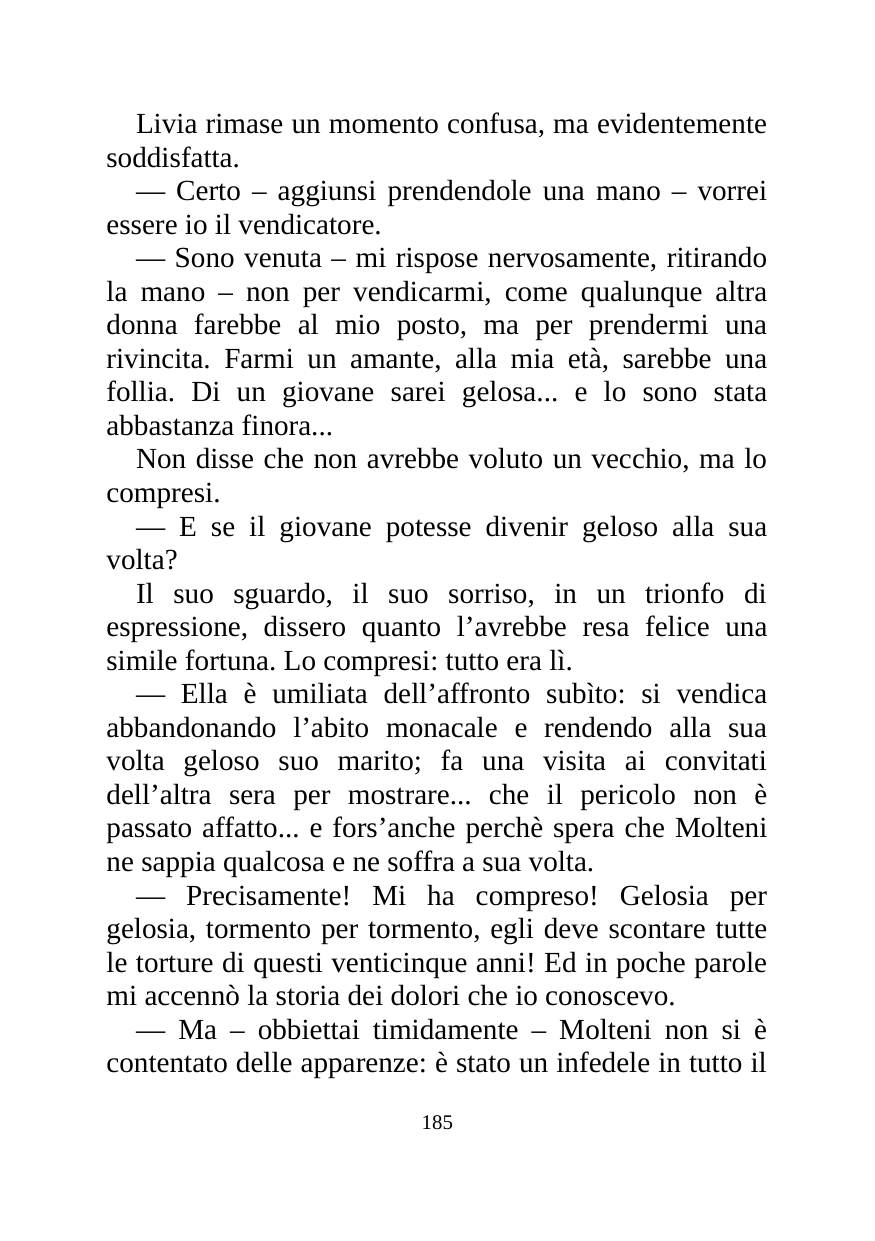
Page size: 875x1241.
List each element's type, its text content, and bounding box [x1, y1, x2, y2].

text Non disse che non avrebbe voluto un vecchio, ma lo compresi. [106, 442, 768, 509]
text Il suo sguardo, il suo sorriso, in un trionfo di espressione, dissero quanto l’avrebbe resa felice una simile fortuna. Lo compresi: tutto era lì. [106, 576, 768, 676]
text — E se il giovane potesse divenir geloso alla sua volta? [106, 509, 768, 576]
text Livia rimase un momento confusa, ma evidentemente soddisfatta. [106, 106, 768, 173]
text — Sono venuta – mi rispose nervosamente, ritirando la mano – non per vendicarmi, come qualunque altra donna farebbe al mio posto, ma per prendermi una rivincita. Farmi un amante, alla mia età, sarebbe una follia. Di un giovane sarei gelosa... e lo sono stata abbastanza finora... [106, 240, 768, 442]
text — Ella è umiliata dell’affronto subìto: si vendica abbandonando l’abito monacale e rendendo alla sua volta geloso suo marito; fa una visita ai convitati dell’altra sera per mostrare... che il pericolo non è passato affatto... e fors’anche perchè spera che Molteni ne sappia qualcosa e ne soffra a sua volta. [106, 676, 768, 878]
text — Ma – obbiettai timidamente – Molteni non si è contentato delle apparenze: è stato un infedele in tutto il [106, 1012, 768, 1079]
text — Precisamente! Mi ha compreso! Gelosia per gelosia, tormento per tormento, egli deve scontare tutte le torture di questi venticinque anni! Ed in poche parole mi accennò la storia dei dolori che io conoscevo. [106, 878, 768, 1012]
text — Certo – aggiunsi prendendole una mano – vorrei essere io il vendicatore. [106, 173, 768, 240]
